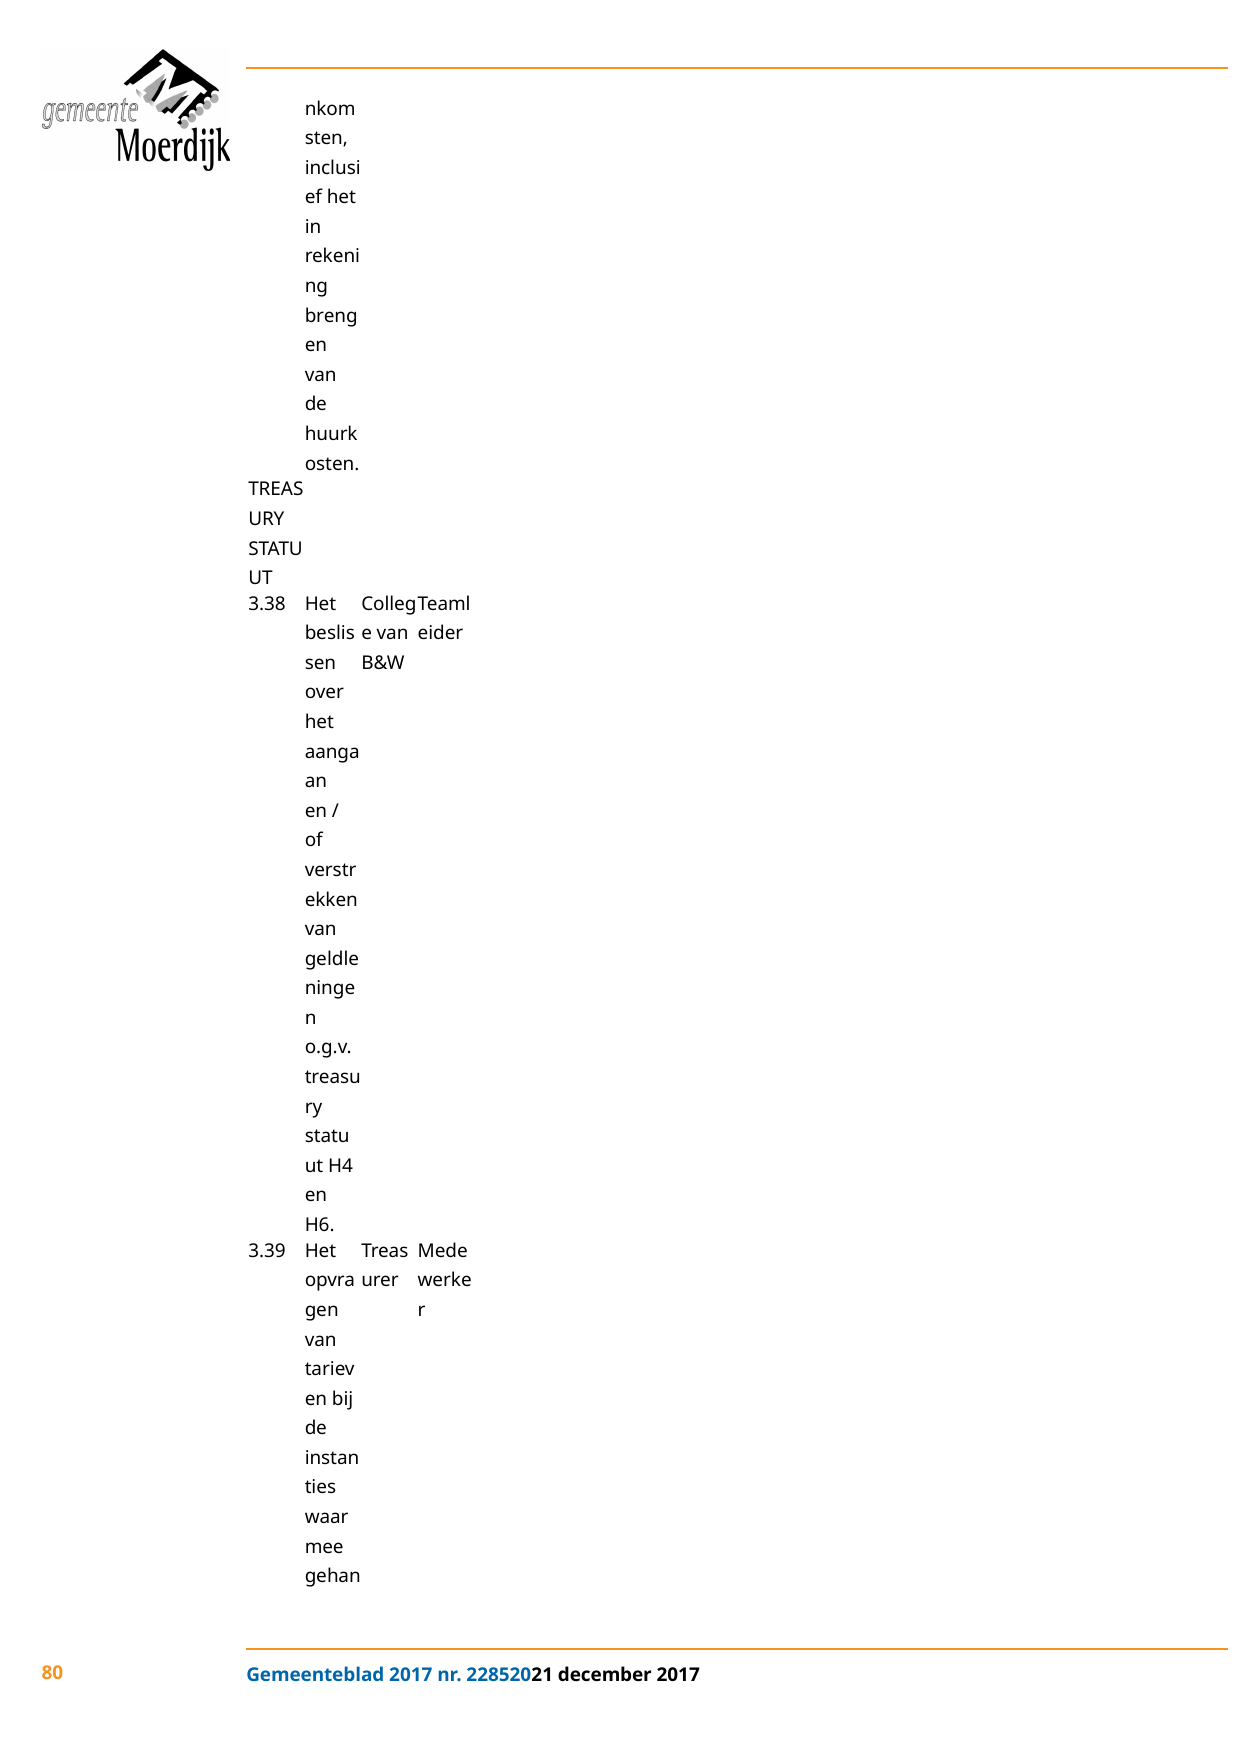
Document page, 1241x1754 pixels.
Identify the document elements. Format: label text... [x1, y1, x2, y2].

table_cell [361, 95, 417, 476]
table_cell [530, 95, 587, 476]
table_cell TREASURY STATUUT [248, 476, 304, 590]
table_cell nkomsten, inclusief het in rekening brengen van de huurkosten. [305, 95, 361, 476]
table_cell College van B&W [361, 590, 417, 1237]
table_cell Medewerker [418, 1237, 474, 1588]
table_cell Het beslissen over het aangaan en / of verstrekken van geldleningen o.g.v. treasury statuut H4 en H6. [305, 590, 361, 1237]
table_cell [474, 1237, 530, 1588]
table_cell [474, 590, 530, 1237]
table_cell 3.38 [248, 590, 304, 1237]
picture [41, 47, 231, 172]
table_cell 3.39 [248, 1237, 304, 1588]
table_cell Het opvragen van tarieven bij de instanties waarmee gehan [305, 1237, 361, 1588]
table_cell Treasurer [361, 1237, 417, 1588]
table_cell [418, 95, 474, 476]
table_cell Teamleider [418, 590, 474, 1237]
table_cell [474, 95, 530, 476]
table_cell [248, 95, 304, 476]
